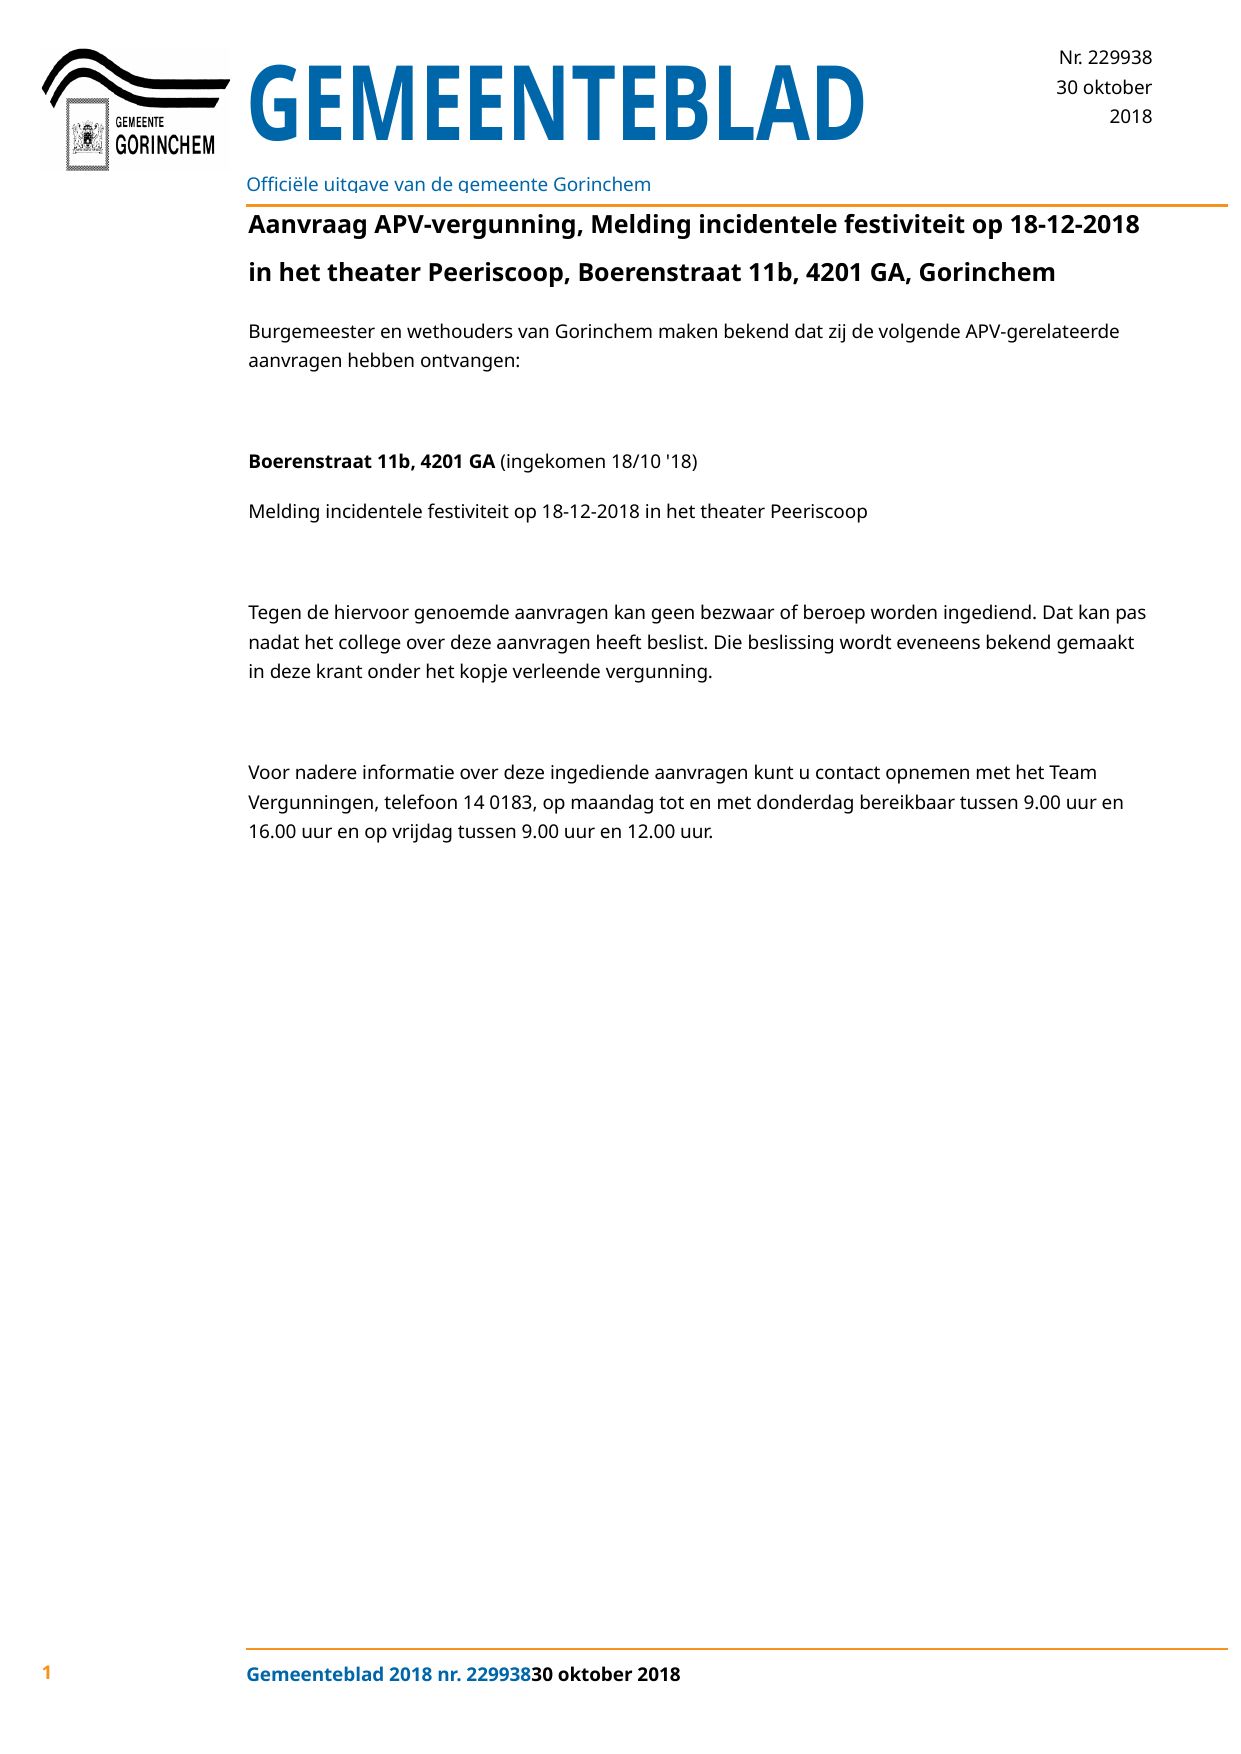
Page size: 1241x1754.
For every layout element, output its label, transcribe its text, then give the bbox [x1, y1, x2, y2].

text Aanvraag APV-vergunning, Melding incidentele festiviteit op 18-12-2018 in het theater Peeriscoop, Boerenstraat 11b, 4201 GA, Gorinchem [248, 207, 1152, 288]
text Tegen de hiervoor genoemde aanvragen kan geen bezwaar of beroep worden ingediend. Dat kan pas nadat het college over deze aanvragen heeft beslist. Die beslissing wordt eveneens bekend gemaakt in deze krant onder het kopje verleende vergunning. [248, 599, 1152, 684]
text Voor nadere informatie over deze ingediende aanvragen kunt u contact opnemen met het Team Vergunningen, telefoon 14 0183, op maandag tot en met donderdag bereikbaar tussen 9.00 uur en 16.00 uur en op vrijdag tussen 9.00 uur en 12.00 uur. [248, 759, 1152, 844]
text Burgemeester en wethouders van Gorinchem maken bekend dat zij de volgende APV-gerelateerde aanvragen hebben ontvangen: [248, 318, 1152, 373]
text Melding incidentele festiviteit op 18-12-2018 in het theater Peeriscoop [248, 499, 1152, 524]
picture [41, 47, 231, 172]
text Boerenstraat 11b, 4201 GA (ingekomen 18/10 '18) [248, 448, 1152, 474]
